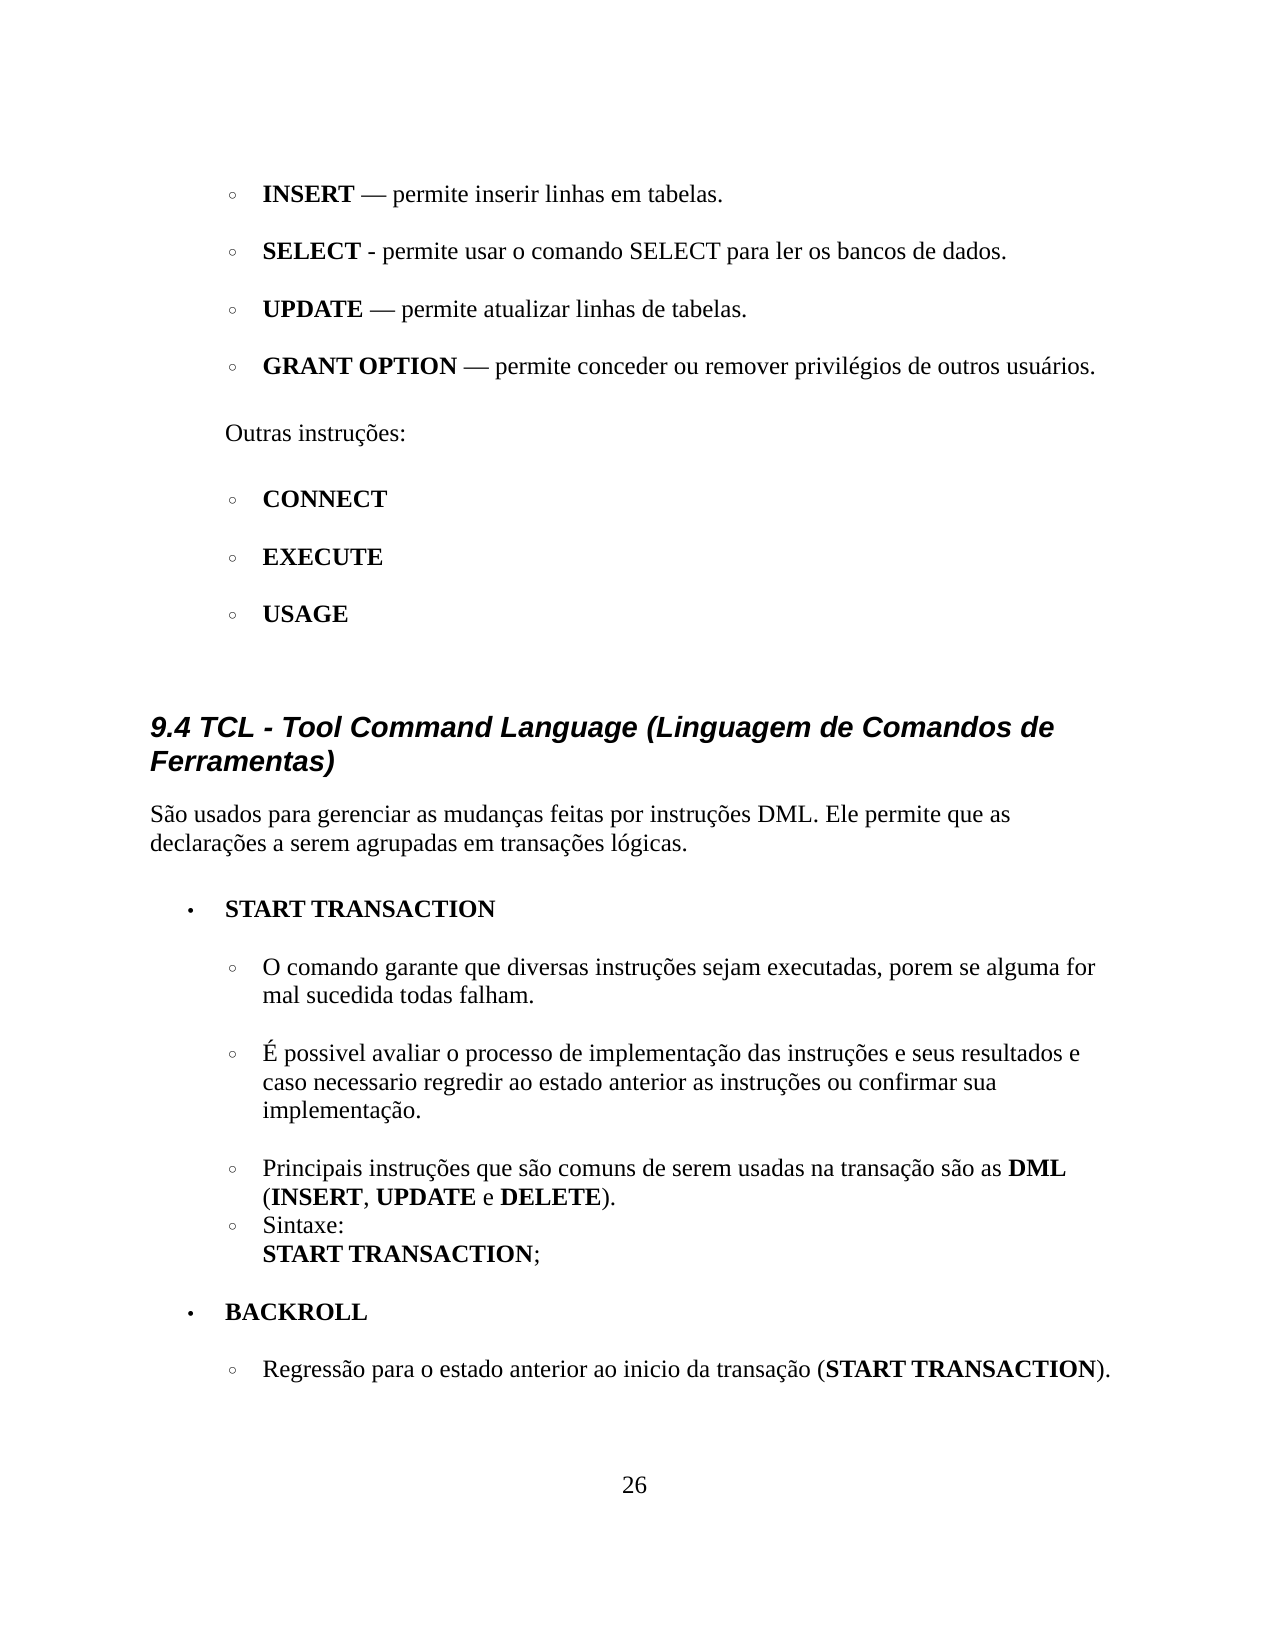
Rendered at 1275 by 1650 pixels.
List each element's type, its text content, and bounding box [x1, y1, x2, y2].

list USAGE [225, 599, 1125, 657]
list EXECUTE [225, 542, 1125, 599]
list INSERT — permite inserir linhas em tabelas. [225, 179, 1125, 236]
list [225, 150, 1125, 179]
list Regressão para o estado anterior ao inicio da transação (START TRANSACTION). [225, 1354, 1125, 1412]
list UPDATE — permite atualizar linhas de tabelas. [225, 294, 1125, 351]
list START TRANSACTION [187, 894, 1125, 952]
list CONNECT [225, 484, 1125, 542]
list Sintaxe: START TRANSACTION; [225, 1210, 1125, 1297]
list Principais instruções que são comuns de serem usadas na transação são as DML (INSERT, UPDATE e DELETE). [225, 1153, 1125, 1210]
list BACKROLL [187, 1297, 1125, 1354]
list É possivel avaliar o processo de implementação das instruções e seus resultados e caso necessario regredir ao estado anterior as instruções ou confirmar sua implementação. [225, 1038, 1125, 1153]
list SELECT - permite usar o comando SELECT para ler os bancos de dados. [225, 236, 1125, 294]
text São usados para gerenciar as mudanças feitas por instruções DML. Ele permite que as declarações a serem agrupadas em transações lógicas. [150, 799, 1125, 885]
list Outras instruções: [187, 418, 1125, 475]
list GRANT OPTION — permite conceder ou remover privilégios de outros usuários. [225, 351, 1125, 409]
list O comando garante que diversas instruções sejam executadas, porem se alguma for mal sucedida todas falham. [225, 952, 1125, 1038]
subtitle 9.4 TCL - Tool Command Language (Linguagem de Comandos de Ferramentas) [150, 710, 1125, 777]
